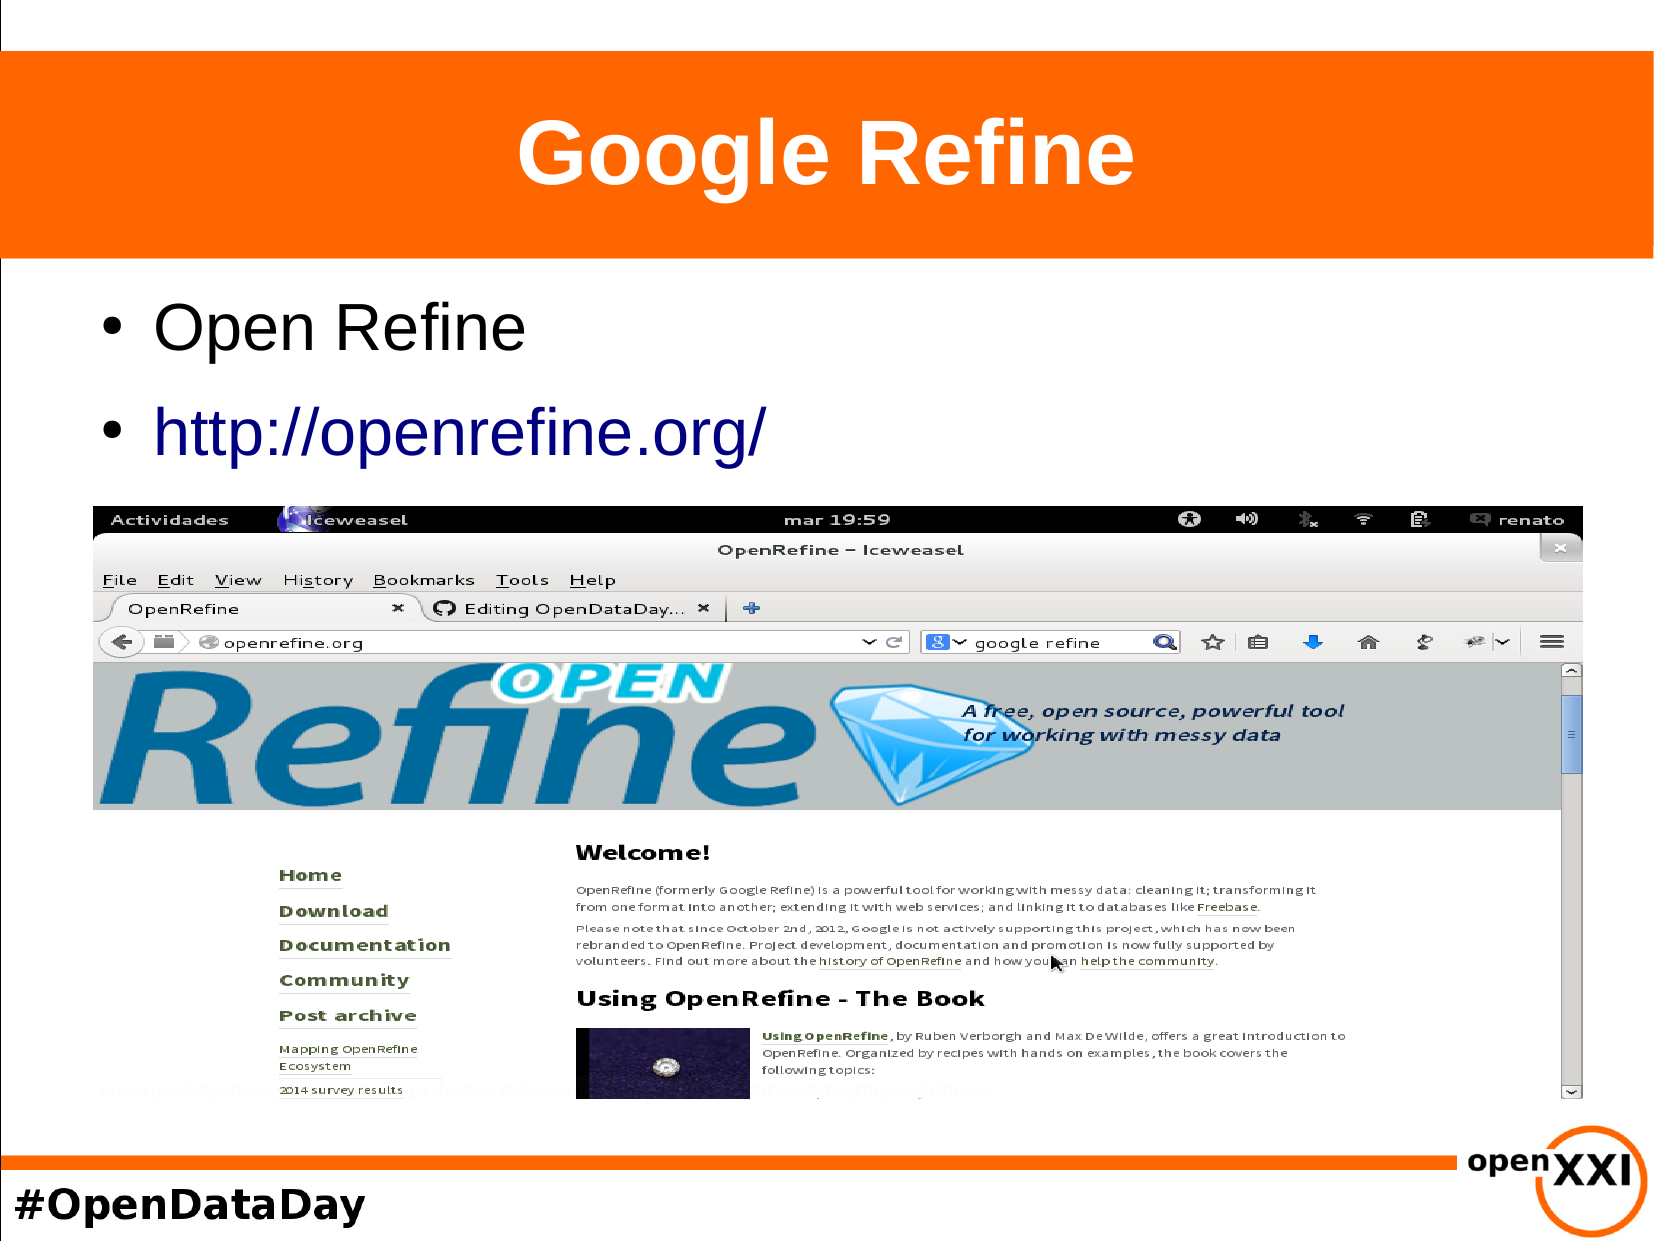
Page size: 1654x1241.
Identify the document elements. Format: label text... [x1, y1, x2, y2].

list Open Refine http://openrefine.org/ [82, 290, 1571, 1010]
title Google Refine [82, 49, 1571, 257]
picture [0, 0, 1654, 1241]
